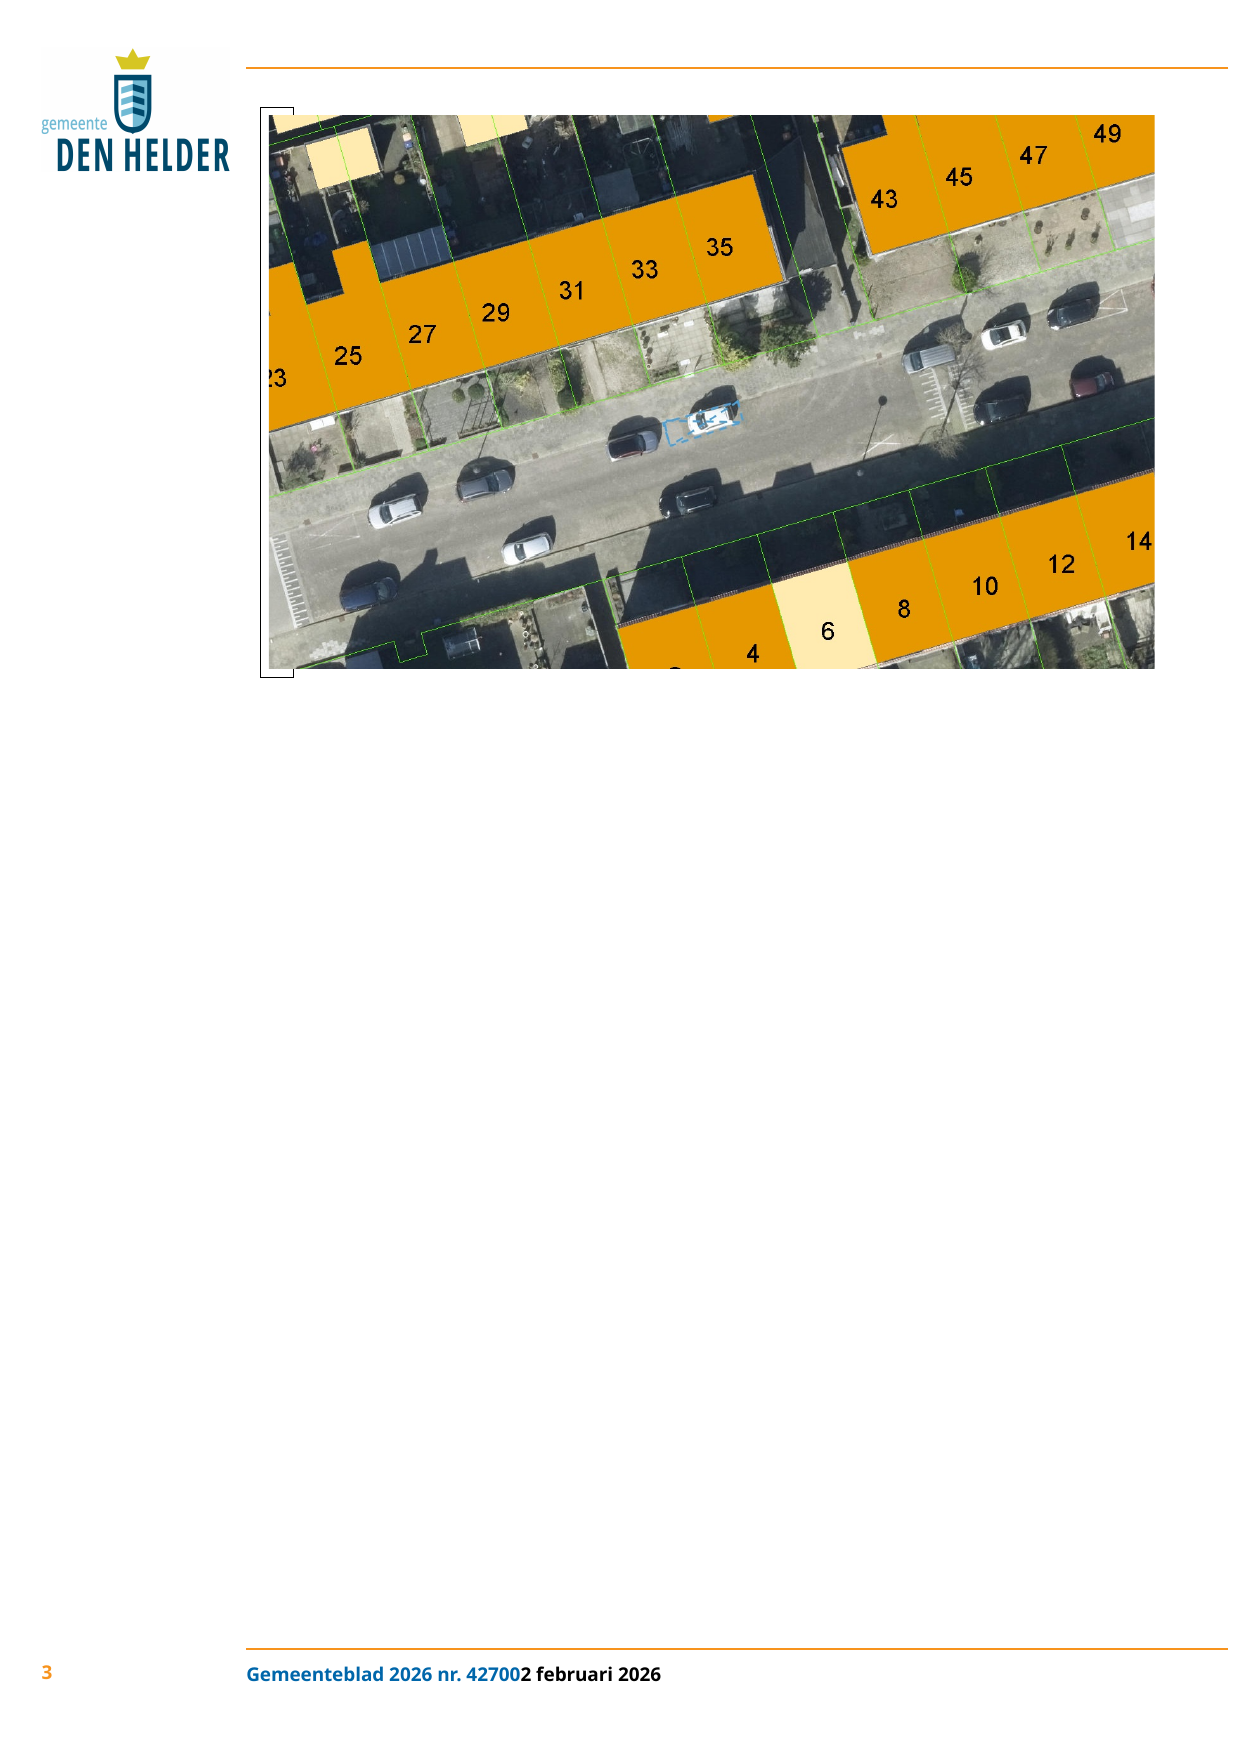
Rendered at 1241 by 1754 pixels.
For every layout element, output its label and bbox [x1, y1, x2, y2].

picture [182, 144, 187, 165]
picture [41, 47, 231, 172]
picture [130, 157, 135, 172]
picture [268, 115, 1155, 669]
picture [220, 160, 224, 172]
picture [100, 154, 106, 172]
picture [63, 144, 68, 165]
